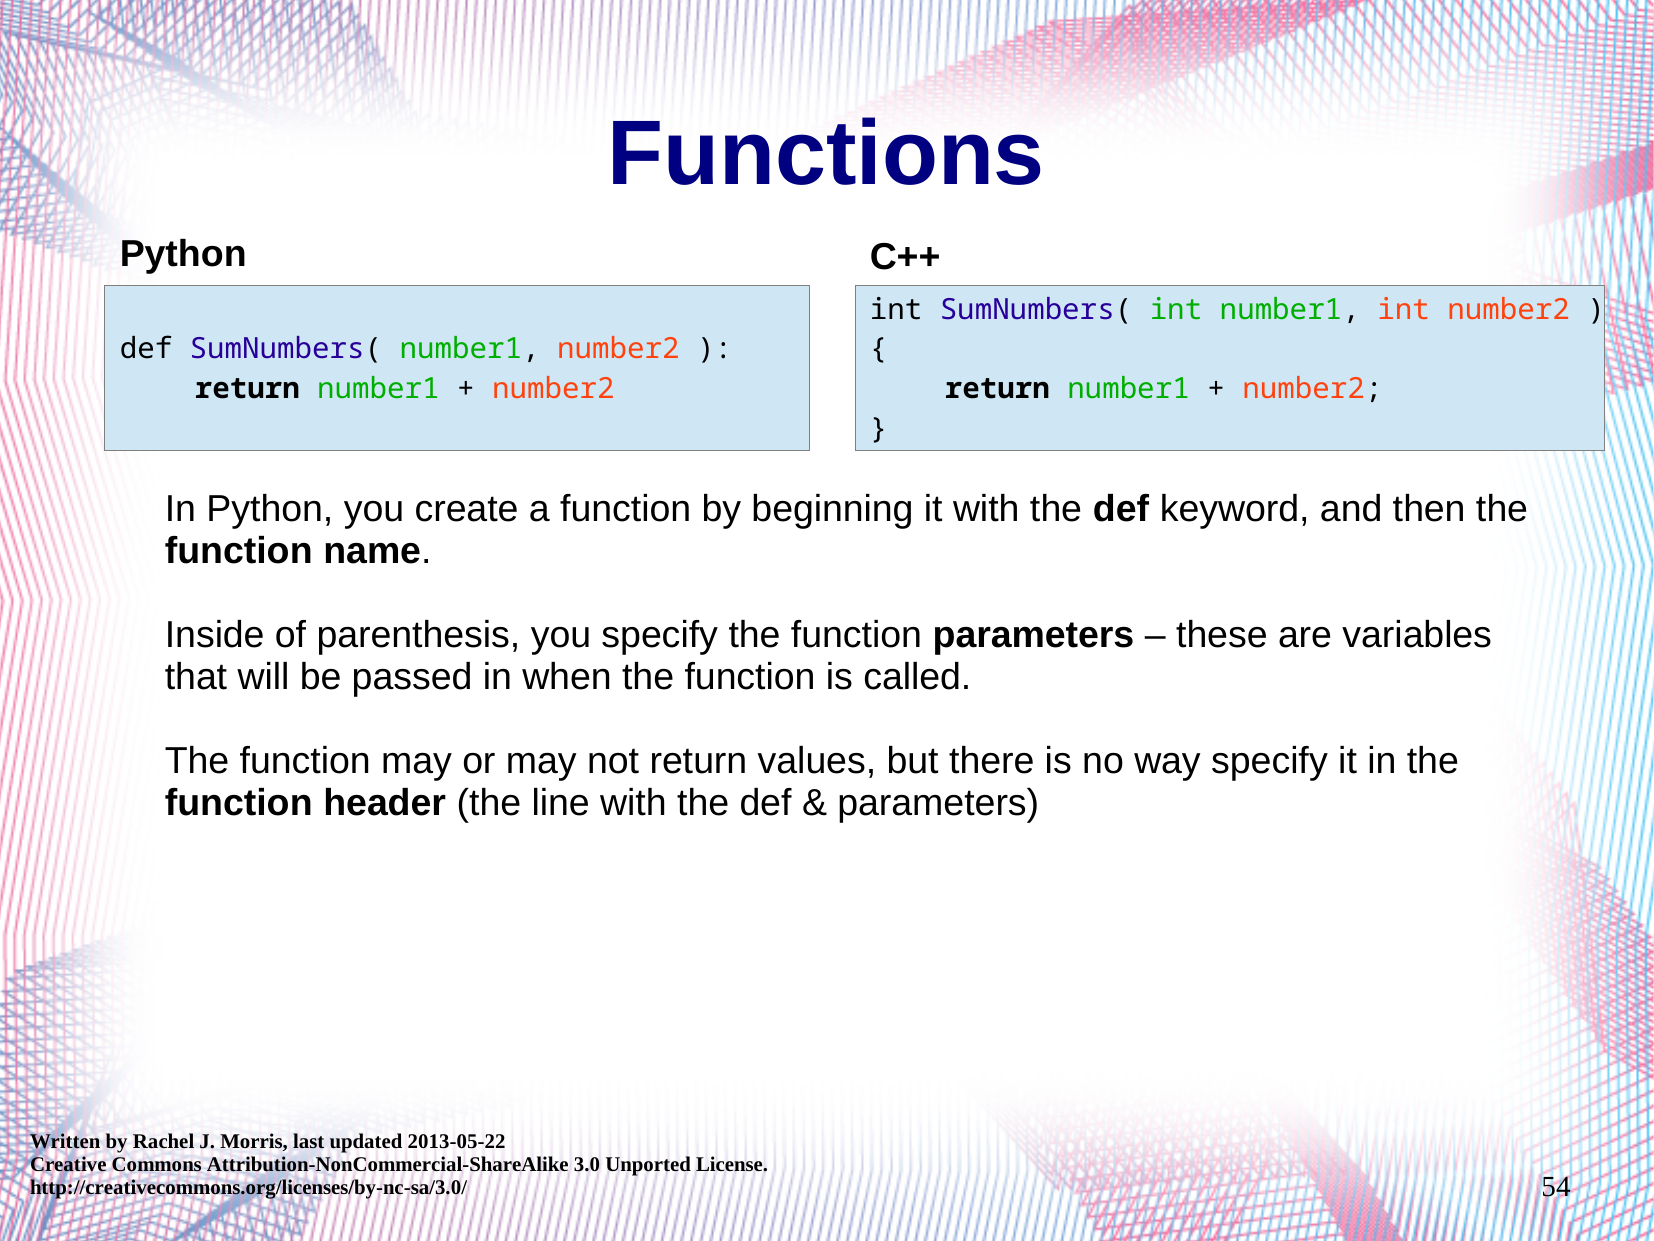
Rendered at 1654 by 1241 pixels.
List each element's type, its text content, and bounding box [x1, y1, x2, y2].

text_box In Python, you create a function by beginning it with the def keyword, and then the function name. Inside of parenthesis, you specify the function parameters – these are variables that will be passed in when the function is called. The function may or may not return values, but there is no way specify it in the function header (the line with the def & parameters) [150, 480, 1561, 831]
picture [0, 0, 1654, 1241]
text_box def SumNumbers( number1, number2 ): return number1 + number2 [104, 285, 810, 451]
title Functions [82, 49, 1571, 257]
text_box Python [105, 225, 796, 282]
text_box int SumNumbers( int number1, int number2 ) { return number1 + number2; } [855, 285, 1605, 451]
text_box C++ [855, 228, 1546, 286]
